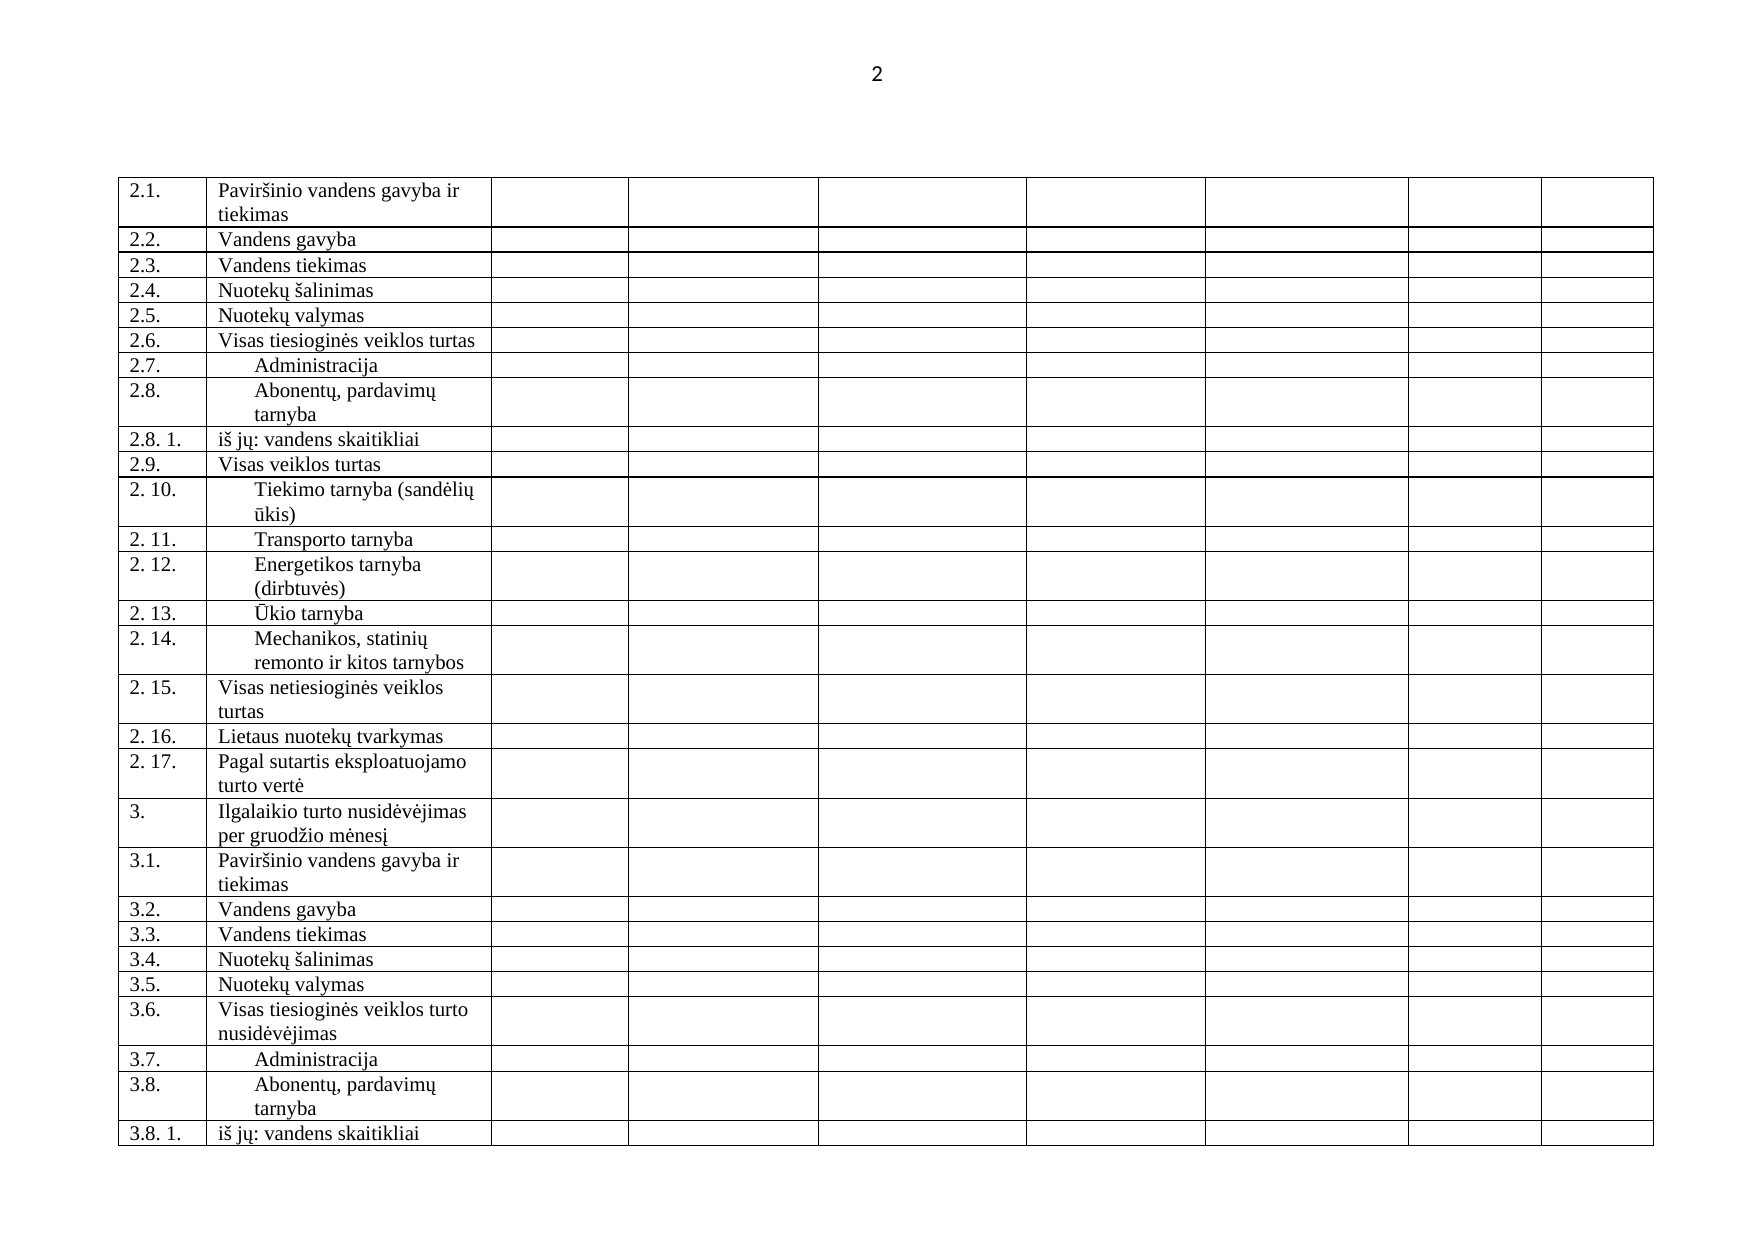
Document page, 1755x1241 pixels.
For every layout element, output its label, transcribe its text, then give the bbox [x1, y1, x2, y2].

table_cell [629, 278, 818, 302]
table_cell [1409, 972, 1541, 996]
table_cell Abonentų, pardavimų tarnyba [207, 1072, 491, 1120]
table_cell Vandens tiekimas [207, 253, 491, 277]
table_cell [1027, 997, 1205, 1045]
table_cell [819, 527, 1026, 551]
table_cell [1027, 601, 1205, 625]
table_cell Ūkio tarnyba [207, 601, 491, 625]
table_cell [1409, 922, 1541, 946]
table_cell [819, 253, 1026, 277]
table_cell [819, 972, 1026, 996]
table_cell Visas veiklos turtas [207, 452, 491, 476]
table_cell [1409, 675, 1541, 723]
table_cell 2.7. [119, 353, 206, 377]
table_cell [1206, 427, 1408, 451]
table_cell [1206, 972, 1408, 996]
table_cell 2. 13. [119, 601, 206, 625]
table_cell [492, 675, 628, 723]
table_cell [629, 799, 818, 847]
table_cell [492, 724, 628, 748]
table_cell 2.3. [119, 253, 206, 277]
table_cell Visas tiesioginės veiklos turtas [207, 328, 491, 352]
table_cell [819, 552, 1026, 600]
table_cell Transporto tarnyba [207, 527, 491, 551]
table_cell Visas netiesioginės veiklos turtas [207, 675, 491, 723]
table_cell [819, 328, 1026, 352]
table_cell Paviršinio vandens gavyba ir tiekimas [207, 178, 491, 226]
table_cell Energetikos tarnyba (dirbtuvės) [207, 552, 491, 600]
table_cell [1409, 1072, 1541, 1120]
table_cell Vandens gavyba [207, 897, 491, 921]
table_cell [629, 626, 818, 674]
table_cell [1409, 947, 1541, 971]
table_cell [492, 997, 628, 1045]
table_cell [492, 947, 628, 971]
table_cell [819, 228, 1026, 251]
table_cell 3.7. [119, 1046, 206, 1071]
table_cell [492, 799, 628, 847]
table_cell 2. 17. [119, 749, 206, 797]
table_cell [492, 353, 628, 377]
table_cell [1542, 452, 1653, 476]
table_cell [629, 478, 818, 526]
table_cell Paviršinio vandens gavyba ir tiekimas [207, 848, 491, 896]
table_cell [629, 897, 818, 921]
table_cell 2. 16. [119, 724, 206, 748]
table_cell [819, 947, 1026, 971]
table_cell [1409, 427, 1541, 451]
table_cell 3.6. [119, 997, 206, 1045]
table_cell [819, 997, 1026, 1045]
table_cell [1542, 527, 1653, 551]
table_cell [1542, 601, 1653, 625]
table_cell 3.2. [119, 897, 206, 921]
table_cell Tiekimo tarnyba (sandėlių ūkis) [207, 478, 491, 526]
table_cell Lietaus nuotekų tvarkymas [207, 724, 491, 748]
table_cell [1542, 253, 1653, 277]
table_cell 2.4. [119, 278, 206, 302]
table_cell [492, 427, 628, 451]
table_cell [1542, 228, 1653, 251]
table_cell [1409, 1121, 1541, 1145]
table_cell [1206, 1046, 1408, 1071]
table_cell Nuotekų valymas [207, 303, 491, 327]
table_cell [819, 799, 1026, 847]
table_cell [629, 1072, 818, 1120]
table_cell [1027, 253, 1205, 277]
table_cell [492, 378, 628, 426]
table_cell [819, 452, 1026, 476]
table_cell [1542, 749, 1653, 797]
table_cell [1206, 724, 1408, 748]
table_cell [1206, 897, 1408, 921]
table_cell [1206, 328, 1408, 352]
table_cell [1409, 1046, 1541, 1071]
table_cell [819, 353, 1026, 377]
table_cell [492, 328, 628, 352]
table_cell 2. 12. [119, 552, 206, 600]
table_cell [1027, 848, 1205, 896]
table_cell [1409, 452, 1541, 476]
table_cell [1027, 749, 1205, 797]
table_cell [1027, 303, 1205, 327]
table_cell [819, 303, 1026, 327]
table_cell [1206, 1072, 1408, 1120]
table_cell [819, 626, 1026, 674]
table_cell Nuotekų valymas [207, 972, 491, 996]
table_cell [1542, 178, 1653, 226]
table_cell 3. [119, 799, 206, 847]
table_cell [1206, 1121, 1408, 1145]
table_cell [629, 947, 818, 971]
table_cell [1409, 303, 1541, 327]
table_cell [492, 626, 628, 674]
table_cell [629, 848, 818, 896]
table_cell [629, 972, 818, 996]
table_cell Nuotekų šalinimas [207, 947, 491, 971]
table_cell 3.5. [119, 972, 206, 996]
table_cell [1542, 278, 1653, 302]
table_cell [1206, 178, 1408, 226]
table_cell [629, 452, 818, 476]
table_cell 2.1. [119, 178, 206, 226]
table_cell [1027, 552, 1205, 600]
table_cell 2.9. [119, 452, 206, 476]
table_cell [1542, 427, 1653, 451]
table_cell [1027, 799, 1205, 847]
table_cell [1542, 997, 1653, 1045]
table_cell [1542, 378, 1653, 426]
table_cell [1206, 228, 1408, 251]
table_cell [1027, 478, 1205, 526]
table_cell [1206, 947, 1408, 971]
table_cell [1409, 626, 1541, 674]
table_cell [492, 303, 628, 327]
table_cell [1027, 353, 1205, 377]
table_cell [492, 749, 628, 797]
table_cell [819, 848, 1026, 896]
table_cell [1542, 972, 1653, 996]
table_cell [1542, 303, 1653, 327]
table_cell [1542, 897, 1653, 921]
table_cell 2.6. [119, 328, 206, 352]
table_cell [629, 601, 818, 625]
table_cell [492, 452, 628, 476]
table_cell [629, 724, 818, 748]
table_cell [492, 972, 628, 996]
table_cell [1542, 478, 1653, 526]
table_cell 3.1. [119, 848, 206, 896]
table_cell [1027, 178, 1205, 226]
table_cell [1206, 353, 1408, 377]
table_cell [1409, 178, 1541, 226]
table_cell [1409, 997, 1541, 1045]
table_cell Administracija [207, 353, 491, 377]
table_cell [1206, 552, 1408, 600]
table_cell [629, 228, 818, 251]
table_cell [1409, 749, 1541, 797]
table_cell [819, 178, 1026, 226]
table_cell [629, 253, 818, 277]
table_cell [1409, 478, 1541, 526]
table_cell [1409, 328, 1541, 352]
table_cell [1409, 253, 1541, 277]
table_cell [1409, 378, 1541, 426]
table_cell [1542, 724, 1653, 748]
table_cell Nuotekų šalinimas [207, 278, 491, 302]
table_cell [629, 303, 818, 327]
table_cell iš jų: vandens skaitikliai [207, 427, 491, 451]
table_cell [1409, 848, 1541, 896]
table_cell [492, 478, 628, 526]
table_cell [1027, 1121, 1205, 1145]
table_cell [492, 552, 628, 600]
table_cell [1542, 922, 1653, 946]
table_cell [1542, 1046, 1653, 1071]
table_cell [1409, 724, 1541, 748]
table_cell [1206, 478, 1408, 526]
table_cell [1206, 527, 1408, 551]
table_cell [629, 328, 818, 352]
table_cell [492, 601, 628, 625]
table_cell 3.8. 1. [119, 1121, 206, 1145]
table_cell [1542, 675, 1653, 723]
table_cell 2.5. [119, 303, 206, 327]
table_cell 3.4. [119, 947, 206, 971]
table_cell [1409, 897, 1541, 921]
table_cell [629, 378, 818, 426]
table_cell [819, 1046, 1026, 1071]
table_cell [1027, 724, 1205, 748]
table_cell [1027, 626, 1205, 674]
table_cell [1027, 947, 1205, 971]
table_cell [1027, 527, 1205, 551]
table_cell [1027, 278, 1205, 302]
table_cell [492, 1072, 628, 1120]
table_cell [629, 1046, 818, 1071]
table_cell [1027, 452, 1205, 476]
table_cell [819, 378, 1026, 426]
table_cell [1542, 848, 1653, 896]
table_cell [492, 1121, 628, 1145]
table_cell 2. 14. [119, 626, 206, 674]
table_cell [1542, 626, 1653, 674]
table_cell [629, 427, 818, 451]
table_cell [1027, 328, 1205, 352]
table_cell [1027, 675, 1205, 723]
table_cell [1027, 1046, 1205, 1071]
table_cell [1206, 601, 1408, 625]
table_cell [492, 253, 628, 277]
table_cell [819, 478, 1026, 526]
table_cell [1027, 972, 1205, 996]
table_cell [819, 601, 1026, 625]
table_cell 2.8. 1. [119, 427, 206, 451]
table_cell [1206, 922, 1408, 946]
table_cell [1027, 922, 1205, 946]
table_cell [1206, 253, 1408, 277]
table_cell [629, 353, 818, 377]
table_cell [1409, 527, 1541, 551]
table_cell [1409, 278, 1541, 302]
table_cell [629, 922, 818, 946]
table_cell [1409, 799, 1541, 847]
table_cell 2. 15. [119, 675, 206, 723]
table_cell [1206, 626, 1408, 674]
table_cell 2. 11. [119, 527, 206, 551]
table_cell [819, 1072, 1026, 1120]
table_cell [819, 922, 1026, 946]
table_cell [1206, 749, 1408, 797]
table_cell [1409, 228, 1541, 251]
table_cell 3.3. [119, 922, 206, 946]
table_cell Mechanikos, statinių remonto ir kitos tarnybos [207, 626, 491, 674]
table_cell [492, 178, 628, 226]
table_cell [1206, 675, 1408, 723]
table_cell [492, 922, 628, 946]
table_cell [1542, 328, 1653, 352]
table_cell [629, 527, 818, 551]
table_cell [1409, 601, 1541, 625]
table_cell [492, 848, 628, 896]
table_cell [1542, 947, 1653, 971]
table_cell [1027, 378, 1205, 426]
table_cell [629, 997, 818, 1045]
table_cell 3.8. [119, 1072, 206, 1120]
table_cell [819, 675, 1026, 723]
table_cell [1542, 552, 1653, 600]
table_cell [1206, 452, 1408, 476]
table_cell Vandens tiekimas [207, 922, 491, 946]
table_cell [629, 675, 818, 723]
table_cell [629, 552, 818, 600]
table_cell 2.8. [119, 378, 206, 426]
table_cell Ilgalaikio turto nusidėvėjimas per gruodžio mėnesį [207, 799, 491, 847]
table_cell [819, 897, 1026, 921]
table_cell 2.2. [119, 228, 206, 251]
table_cell [629, 178, 818, 226]
table_cell [819, 1121, 1026, 1145]
table_cell [1027, 228, 1205, 251]
table_cell [1027, 427, 1205, 451]
table_cell [1409, 552, 1541, 600]
table_cell [629, 1121, 818, 1145]
table_cell [1542, 799, 1653, 847]
table_cell [1206, 278, 1408, 302]
table_cell [1206, 378, 1408, 426]
table_cell [1206, 997, 1408, 1045]
table_cell [819, 427, 1026, 451]
table_cell [1027, 1072, 1205, 1120]
table_cell [492, 1046, 628, 1071]
table_cell Vandens gavyba [207, 228, 491, 251]
table_cell [1542, 353, 1653, 377]
table_cell [492, 228, 628, 251]
table_cell [1027, 897, 1205, 921]
table_cell [1409, 353, 1541, 377]
table_cell Abonentų, pardavimų tarnyba [207, 378, 491, 426]
table_cell [1206, 303, 1408, 327]
table_cell [492, 897, 628, 921]
table_cell [1206, 799, 1408, 847]
table_cell [819, 278, 1026, 302]
table_cell [1542, 1072, 1653, 1120]
table_cell 2. 10. [119, 478, 206, 526]
table_cell Pagal sutartis eksploatuojamo turto vertė [207, 749, 491, 797]
table_cell iš jų: vandens skaitikliai [207, 1121, 491, 1145]
table_cell [819, 749, 1026, 797]
table_cell Visas tiesioginės veiklos turto nusidėvėjimas [207, 997, 491, 1045]
table_cell [492, 278, 628, 302]
table_cell [629, 749, 818, 797]
table_cell Administracija [207, 1046, 491, 1071]
table_cell [1542, 1121, 1653, 1145]
table_cell [492, 527, 628, 551]
table_cell [819, 724, 1026, 748]
table_cell [1206, 848, 1408, 896]
